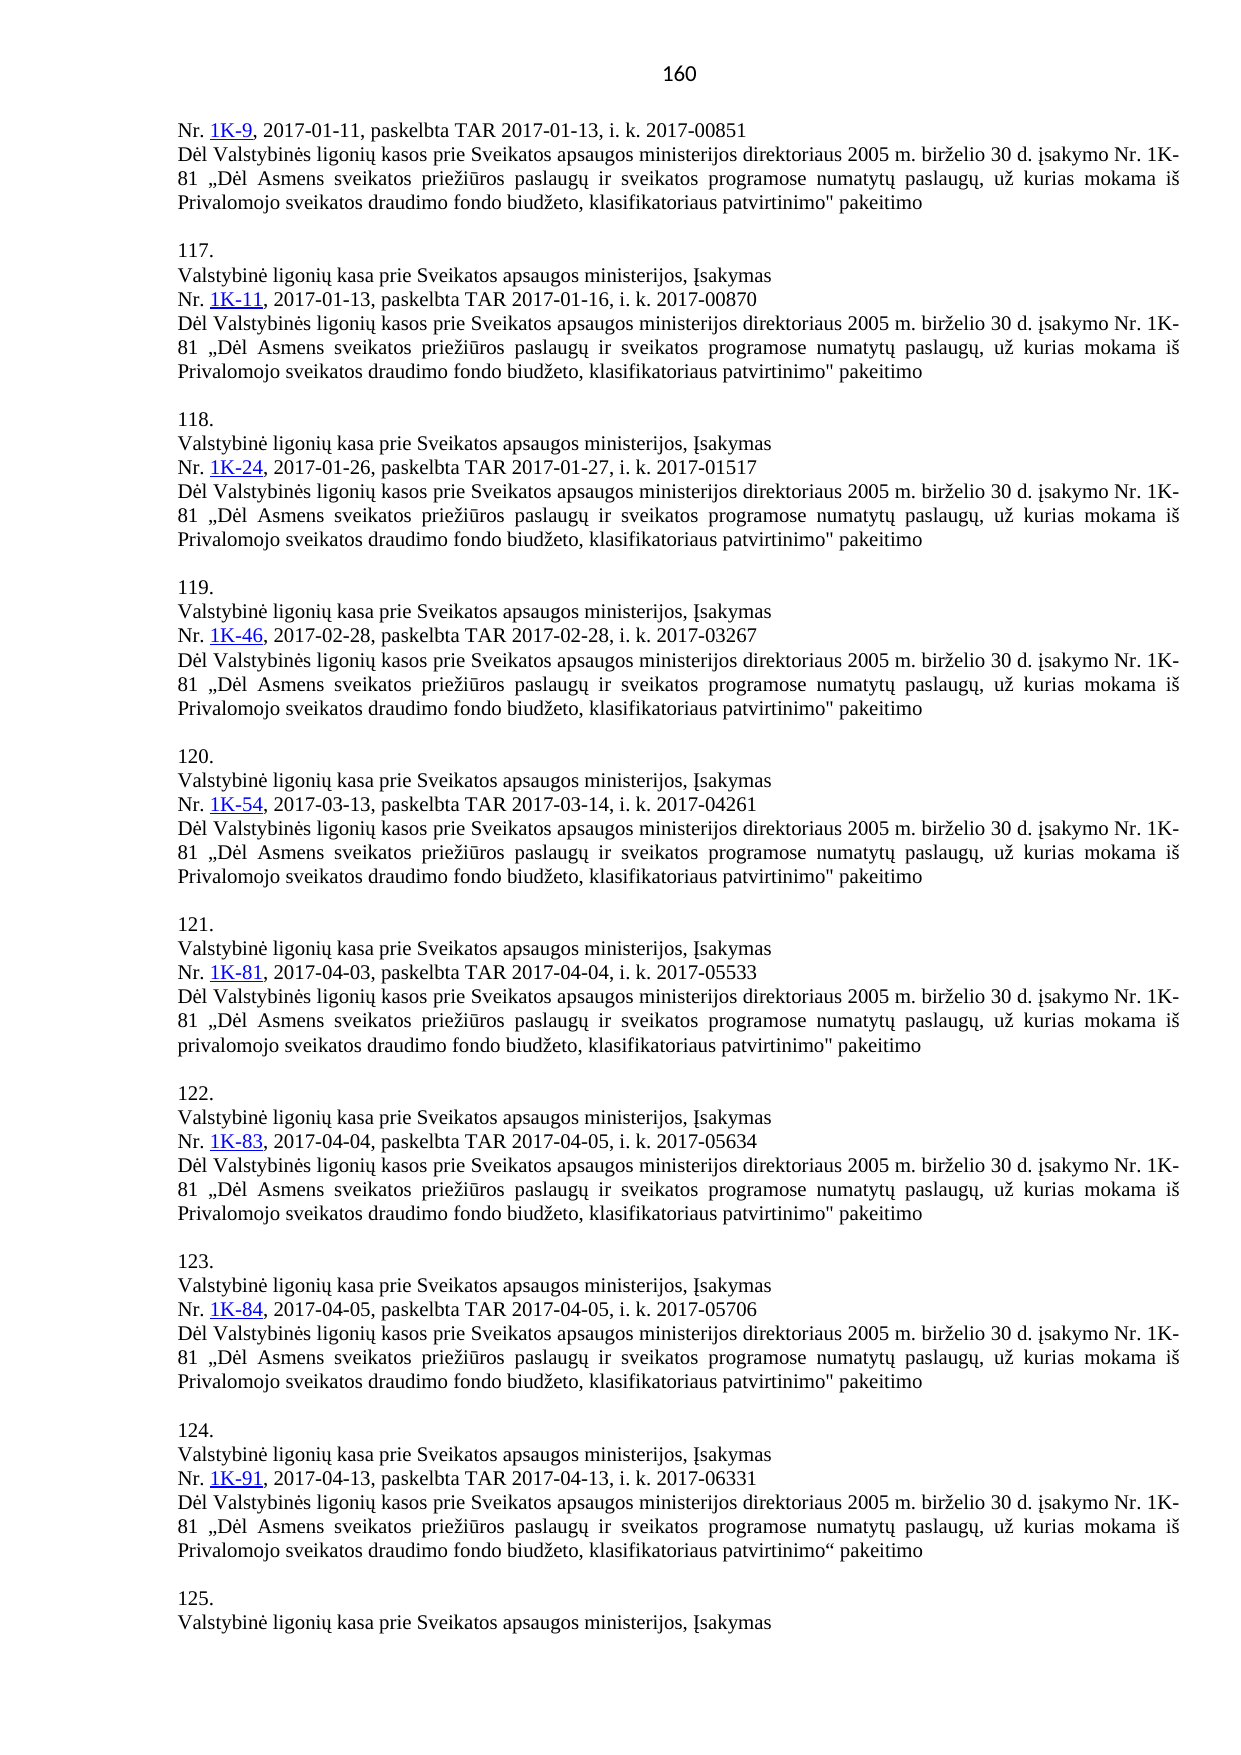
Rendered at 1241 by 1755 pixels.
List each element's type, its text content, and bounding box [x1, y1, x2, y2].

text Dėl Valstybinės ligonių kasos prie Sveikatos apsaugos ministerijos direktoriaus 2005 m. birželio 30 d. įsakymo Nr. 1K-81 „Dėl Asmens sveikatos priežiūros paslaugų ir sveikatos programose numatytų paslaugų, už kurias mokama iš Privalomojo sveikatos draudimo fondo biudžeto, klasifikatoriaus patvirtinimo" pakeitimo [177, 311, 1181, 383]
text 123. [177, 1249, 1181, 1273]
text 120. [177, 744, 1181, 768]
text Nr. 1K-24, 2017-01-26, paskelbta TAR 2017-01-27, i. k. 2017-01517 [177, 455, 1181, 479]
text Nr. 1K-11, 2017-01-13, paskelbta TAR 2017-01-16, i. k. 2017-00870 [177, 287, 1181, 311]
text Dėl Valstybinės ligonių kasos prie Sveikatos apsaugos ministerijos direktoriaus 2005 m. birželio 30 d. įsakymo Nr. 1K-81 „Dėl Asmens sveikatos priežiūros paslaugų ir sveikatos programose numatytų paslaugų, už kurias mokama iš Privalomojo sveikatos draudimo fondo biudžeto, klasifikatoriaus patvirtinimo" pakeitimo [177, 142, 1181, 214]
text 124. [177, 1417, 1181, 1442]
text Nr. 1K-91, 2017-04-13, paskelbta TAR 2017-04-13, i. k. 2017-06331 [177, 1466, 1181, 1490]
text Valstybinė ligonių kasa prie Sveikatos apsaugos ministerijos, Įsakymas [177, 1105, 1181, 1129]
text Dėl Valstybinės ligonių kasos prie Sveikatos apsaugos ministerijos direktoriaus 2005 m. birželio 30 d. įsakymo Nr. 1K-81 „Dėl Asmens sveikatos priežiūros paslaugų ir sveikatos programose numatytų paslaugų, už kurias mokama iš Privalomojo sveikatos draudimo fondo biudžeto, klasifikatoriaus patvirtinimo" pakeitimo [177, 816, 1181, 888]
text Nr. 1K-81, 2017-04-03, paskelbta TAR 2017-04-04, i. k. 2017-05533 [177, 960, 1181, 984]
text Dėl Valstybinės ligonių kasos prie Sveikatos apsaugos ministerijos direktoriaus 2005 m. birželio 30 d. įsakymo Nr. 1K-81 „Dėl Asmens sveikatos priežiūros paslaugų ir sveikatos programose numatytų paslaugų, už kurias mokama iš Privalomojo sveikatos draudimo fondo biudžeto, klasifikatoriaus patvirtinimo" pakeitimo [177, 1321, 1181, 1393]
text Valstybinė ligonių kasa prie Sveikatos apsaugos ministerijos, Įsakymas [177, 431, 1181, 455]
text Valstybinė ligonių kasa prie Sveikatos apsaugos ministerijos, Įsakymas [177, 936, 1181, 960]
text Valstybinė ligonių kasa prie Sveikatos apsaugos ministerijos, Įsakymas [177, 262, 1181, 287]
text 117. [177, 238, 1181, 262]
text 122. [177, 1081, 1181, 1105]
text Dėl Valstybinės ligonių kasos prie Sveikatos apsaugos ministerijos direktoriaus 2005 m. birželio 30 d. įsakymo Nr. 1K-81 „Dėl Asmens sveikatos priežiūros paslaugų ir sveikatos programose numatytų paslaugų, už kurias mokama iš Privalomojo sveikatos draudimo fondo biudžeto, klasifikatoriaus patvirtinimo" pakeitimo [177, 479, 1181, 551]
text Valstybinė ligonių kasa prie Sveikatos apsaugos ministerijos, Įsakymas [177, 1273, 1181, 1297]
text Valstybinė ligonių kasa prie Sveikatos apsaugos ministerijos, Įsakymas [177, 1610, 1181, 1634]
text Nr. 1K-84, 2017-04-05, paskelbta TAR 2017-04-05, i. k. 2017-05706 [177, 1297, 1181, 1321]
text 119. [177, 575, 1181, 599]
text Valstybinė ligonių kasa prie Sveikatos apsaugos ministerijos, Įsakymas [177, 768, 1181, 792]
text 118. [177, 407, 1181, 431]
text Dėl Valstybinės ligonių kasos prie Sveikatos apsaugos ministerijos direktoriaus 2005 m. birželio 30 d. įsakymo Nr. 1K-81 „Dėl Asmens sveikatos priežiūros paslaugų ir sveikatos programose numatytų paslaugų, už kurias mokama iš Privalomojo sveikatos draudimo fondo biudžeto, klasifikatoriaus patvirtinimo" pakeitimo [177, 1153, 1181, 1225]
text Nr. 1K-83, 2017-04-04, paskelbta TAR 2017-04-05, i. k. 2017-05634 [177, 1129, 1181, 1153]
text Nr. 1K-54, 2017-03-13, paskelbta TAR 2017-03-14, i. k. 2017-04261 [177, 792, 1181, 816]
text Nr. 1K-46, 2017-02-28, paskelbta TAR 2017-02-28, i. k. 2017-03267 [177, 623, 1181, 647]
text Dėl Valstybinės ligonių kasos prie Sveikatos apsaugos ministerijos direktoriaus 2005 m. birželio 30 d. įsakymo Nr. 1K-81 „Dėl Asmens sveikatos priežiūros paslaugų ir sveikatos programose numatytų paslaugų, už kurias mokama iš privalomojo sveikatos draudimo fondo biudžeto, klasifikatoriaus patvirtinimo" pakeitimo [177, 984, 1181, 1057]
text Valstybinė ligonių kasa prie Sveikatos apsaugos ministerijos, Įsakymas [177, 1442, 1181, 1466]
text 125. [177, 1586, 1181, 1610]
text Dėl Valstybinės ligonių kasos prie Sveikatos apsaugos ministerijos direktoriaus 2005 m. birželio 30 d. įsakymo Nr. 1K-81 „Dėl Asmens sveikatos priežiūros paslaugų ir sveikatos programose numatytų paslaugų, už kurias mokama iš Privalomojo sveikatos draudimo fondo biudžeto, klasifikatoriaus patvirtinimo“ pakeitimo [177, 1490, 1181, 1562]
text Dėl Valstybinės ligonių kasos prie Sveikatos apsaugos ministerijos direktoriaus 2005 m. birželio 30 d. įsakymo Nr. 1K-81 „Dėl Asmens sveikatos priežiūros paslaugų ir sveikatos programose numatytų paslaugų, už kurias mokama iš Privalomojo sveikatos draudimo fondo biudžeto, klasifikatoriaus patvirtinimo" pakeitimo [177, 647, 1181, 720]
text 121. [177, 912, 1181, 936]
text Valstybinė ligonių kasa prie Sveikatos apsaugos ministerijos, Įsakymas [177, 599, 1181, 623]
text Nr. 1K-9, 2017-01-11, paskelbta TAR 2017-01-13, i. k. 2017-00851 [177, 118, 1181, 142]
